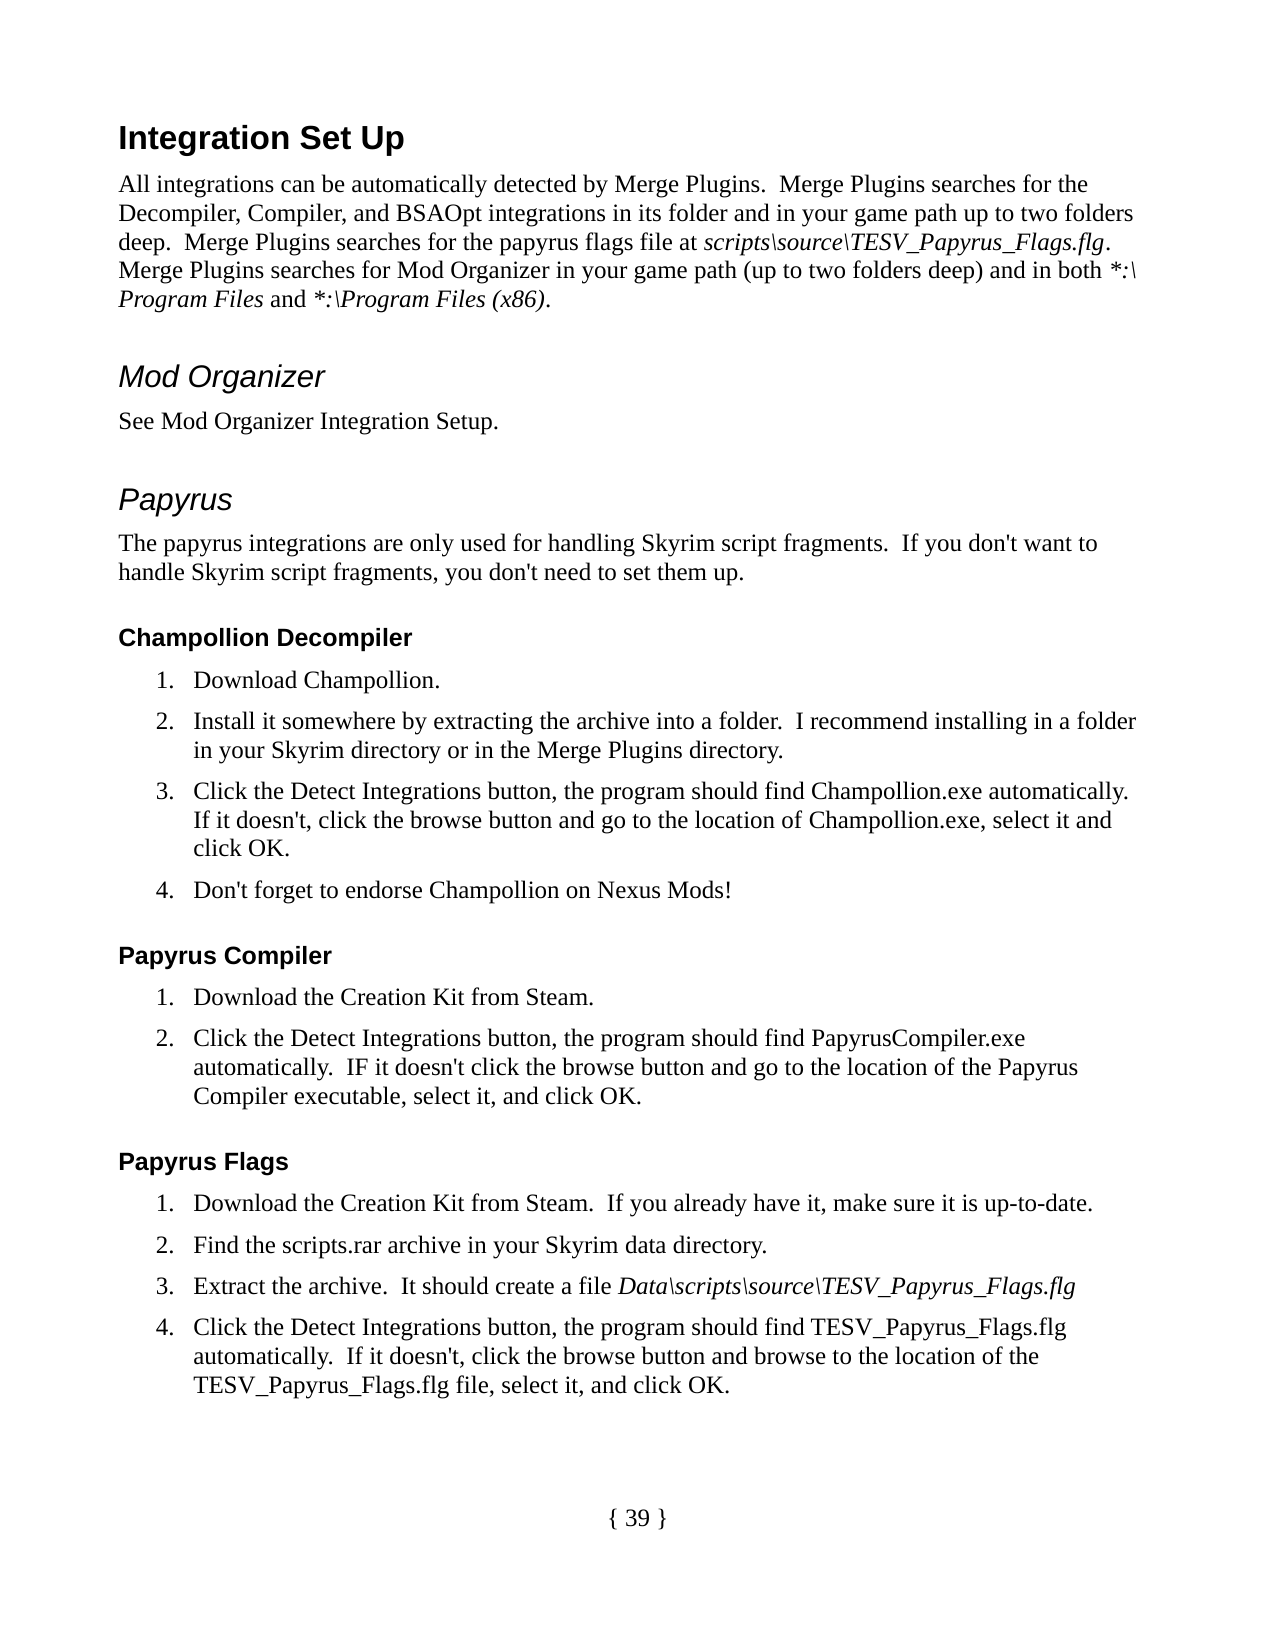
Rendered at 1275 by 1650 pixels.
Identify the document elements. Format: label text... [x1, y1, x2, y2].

text All integrations can be automatically detected by Merge Plugins. Merge Plugins searches for the Decompiler, Compiler, and BSAOpt integrations in its folder and in your game path up to two folders deep. Merge Plugins searches for the papyrus flags file at scripts\source\TESV_Papyrus_Flags.flg. Merge Plugins searches for Mod Organizer in your game path (up to two folders deep) and in both *:\Program Files and *:\Program Files (x86). [118, 169, 1157, 313]
list Click the Detect Integrations button, the program should find PapyrusCompiler.exe automatically. IF it doesn't click the browse button and go to the location of the Papyrus Compiler executable, select it, and click OK. [156, 1023, 1157, 1110]
list Download the Creation Kit from Steam. If you already have it, make sure it is up-to-date. [156, 1188, 1157, 1217]
subtitle Papyrus Flags [118, 1147, 1157, 1176]
list Download Champollion. [156, 665, 1157, 693]
text See Mod Organizer Integration Setup. [118, 406, 1157, 435]
list Extract the archive. It should create a file Data\scripts\source\TESV_Papyrus_Flags.flg [156, 1271, 1157, 1300]
list Click the Detect Integrations button, the program should find TESV_Papyrus_Flags.flg automatically. If it doesn't, click the browse button and browse to the location of the TESV_Papyrus_Flags.flg file, select it, and click OK. [156, 1312, 1157, 1398]
subtitle Papyrus [118, 481, 1157, 516]
subtitle Papyrus Compiler [118, 941, 1157, 970]
list Click the Detect Integrations button, the program should find Champollion.exe automatically. If it doesn't, click the browse button and go to the location of Champollion.exe, select it and click OK. [156, 776, 1157, 862]
list Install it somewhere by extracting the archive into a folder. I recommend installing in a folder in your Skyrim directory or in the Merge Plugins directory. [156, 706, 1157, 763]
subtitle Mod Organizer [118, 358, 1157, 394]
subtitle Integration Set Up [118, 118, 1157, 157]
list Find the scripts.rar archive in your Skyrim data directory. [156, 1230, 1157, 1258]
list Don't forget to endorse Champollion on Nexus Mods! [156, 875, 1157, 903]
text The papyrus integrations are only used for handling Skyrim script fragments. If you don't want to handle Skyrim script fragments, you don't need to set them up. [118, 528, 1157, 586]
list Download the Creation Kit from Steam. [156, 982, 1157, 1011]
subtitle Champollion Decompiler [118, 623, 1157, 652]
